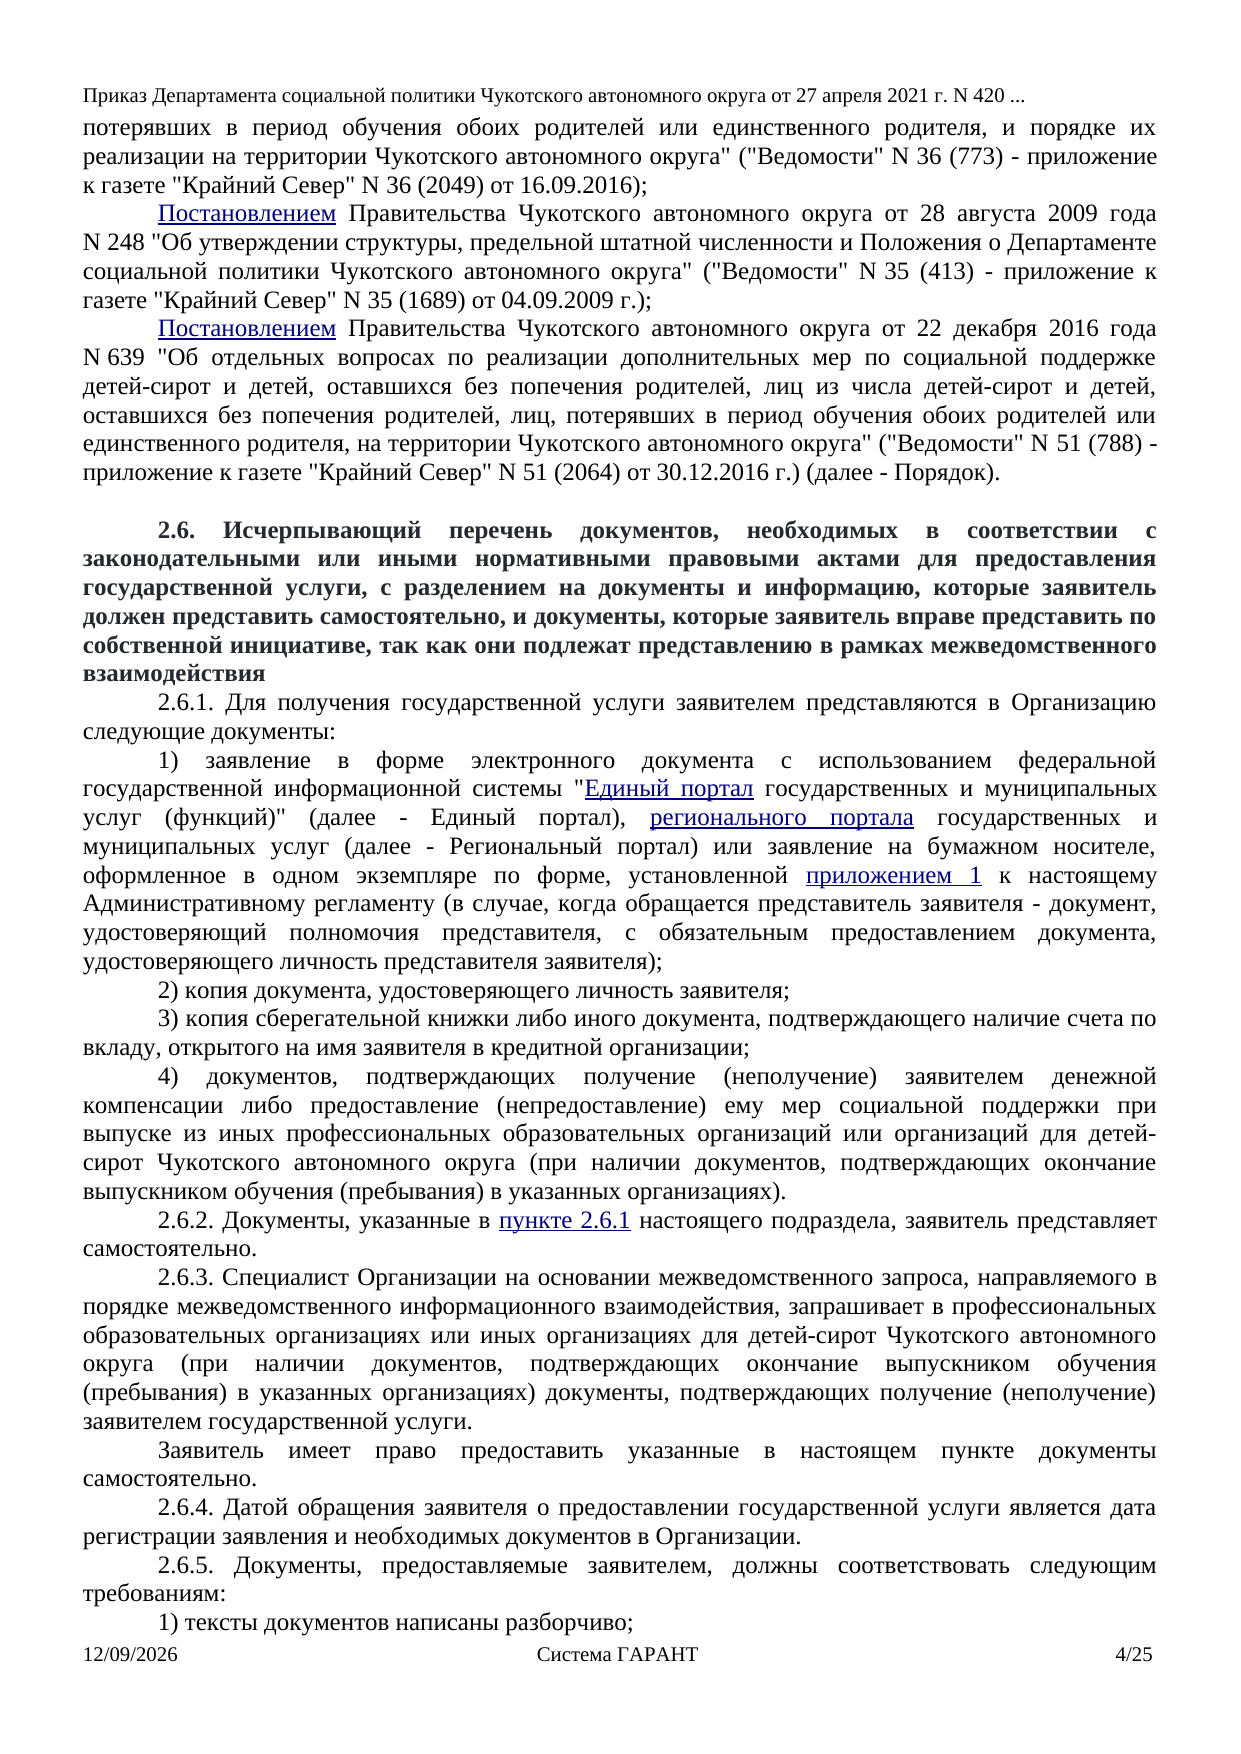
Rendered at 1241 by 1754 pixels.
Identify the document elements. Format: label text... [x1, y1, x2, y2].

text 2) копия документа, удостоверяющего личность заявителя; [83, 975, 1157, 1003]
text Заявитель имеет право предоставить указанные в настоящем пункте документы самостоятельно. [83, 1435, 1157, 1492]
text потерявших в период обучения обоих родителей или единственного родителя, и порядке их реализации на территории Чукотского автономного округа" ("Ведомости" N 36 (773) - приложение к газете "Крайний Север" N 36 (2049) от 16.09.2016); [83, 112, 1157, 198]
text 2.6.2. Документы, указанные в пункте 2.6.1 настоящего подраздела, заявитель представляет самостоятельно. [83, 1205, 1157, 1262]
text 2.6. Исчерпывающий перечень документов, необходимых в соответствии с законодательными или иными нормативными правовыми актами для предоставления государственной услуги, с разделением на документы и информацию, которые заявитель должен представить самостоятельно, и документы, которые заявитель вправе представить по собственной инициативе, так как они подлежат представлению в рамках межведомственного взаимодействия [83, 515, 1157, 687]
text 4) документов, подтверждающих получение (неполучение) заявителем денежной компенсации либо предоставление (непредоставление) ему мер социальной поддержки при выпуске из иных профессиональных образовательных организаций или организаций для детей-сирот Чукотского автономного округа (при наличии документов, подтверждающих окончание выпускником обучения (пребывания) в указанных организациях). [83, 1061, 1157, 1205]
text 2.6.1. Для получения государственной услуги заявителем представляются в Организацию следующие документы: [83, 687, 1157, 745]
text 3) копия сберегательной книжки либо иного документа, подтверждающего наличие счета по вкладу, открытого на имя заявителя в кредитной организации; [83, 1003, 1157, 1061]
text 2.6.3. Специалист Организации на основании межведомственного запроса, направляемого в порядке межведомственного информационного взаимодействия, запрашивает в профессиональных образовательных организациях или иных организациях для детей-сирот Чукотского автономного округа (при наличии документов, подтверждающих окончание выпускником обучения (пребывания) в указанных организациях) документы, подтверждающих получение (неполучение) заявителем государственной услуги. [83, 1262, 1157, 1435]
text 2.6.4. Датой обращения заявителя о предоставлении государственной услуги является дата регистрации заявления и необходимых документов в Организации. [83, 1492, 1157, 1550]
text Постановлением Правительства Чукотского автономного округа от 22 декабря 2016 года N 639 "Об отдельных вопросах по реализации дополнительных мер по социальной поддержке детей-сирот и детей, оставшихся без попечения родителей, лиц из числа детей-сирот и детей, оставшихся без попечения родителей, лиц, потерявших в период обучения обоих родителей или единственного родителя, на территории Чукотского автономного округа" ("Ведомости" N 51 (788) - приложение к газете "Крайний Север" N 51 (2064) от 30.12.2016 г.) (далее - Порядок). [83, 313, 1157, 486]
text Постановлением Правительства Чукотского автономного округа от 28 августа 2009 года N 248 "Об утверждении структуры, предельной штатной численности и Положения о Департаменте социальной политики Чукотского автономного округа" ("Ведомости" N 35 (413) - приложение к газете "Крайний Север" N 35 (1689) от 04.09.2009 г.); [83, 198, 1157, 313]
text 1) тексты документов написаны разборчиво; [83, 1607, 1157, 1636]
text 1) заявление в форме электронного документа с использованием федеральной государственной информационной системы "Единый портал государственных и муниципальных услуг (функций)" (далее - Единый портал), регионального портала государственных и муниципальных услуг (далее - Региональный портал) или заявление на бумажном носителе, оформленное в одном экземпляре по форме, установленной приложением 1 к настоящему Административному регламенту (в случае, когда обращается представитель заявителя - документ, удостоверяющий полномочия представителя, с обязательным предоставлением документа, удостоверяющего личность представителя заявителя); [83, 745, 1157, 975]
text 2.6.5. Документы, предоставляемые заявителем, должны соответствовать следующим требованиям: [83, 1550, 1157, 1607]
